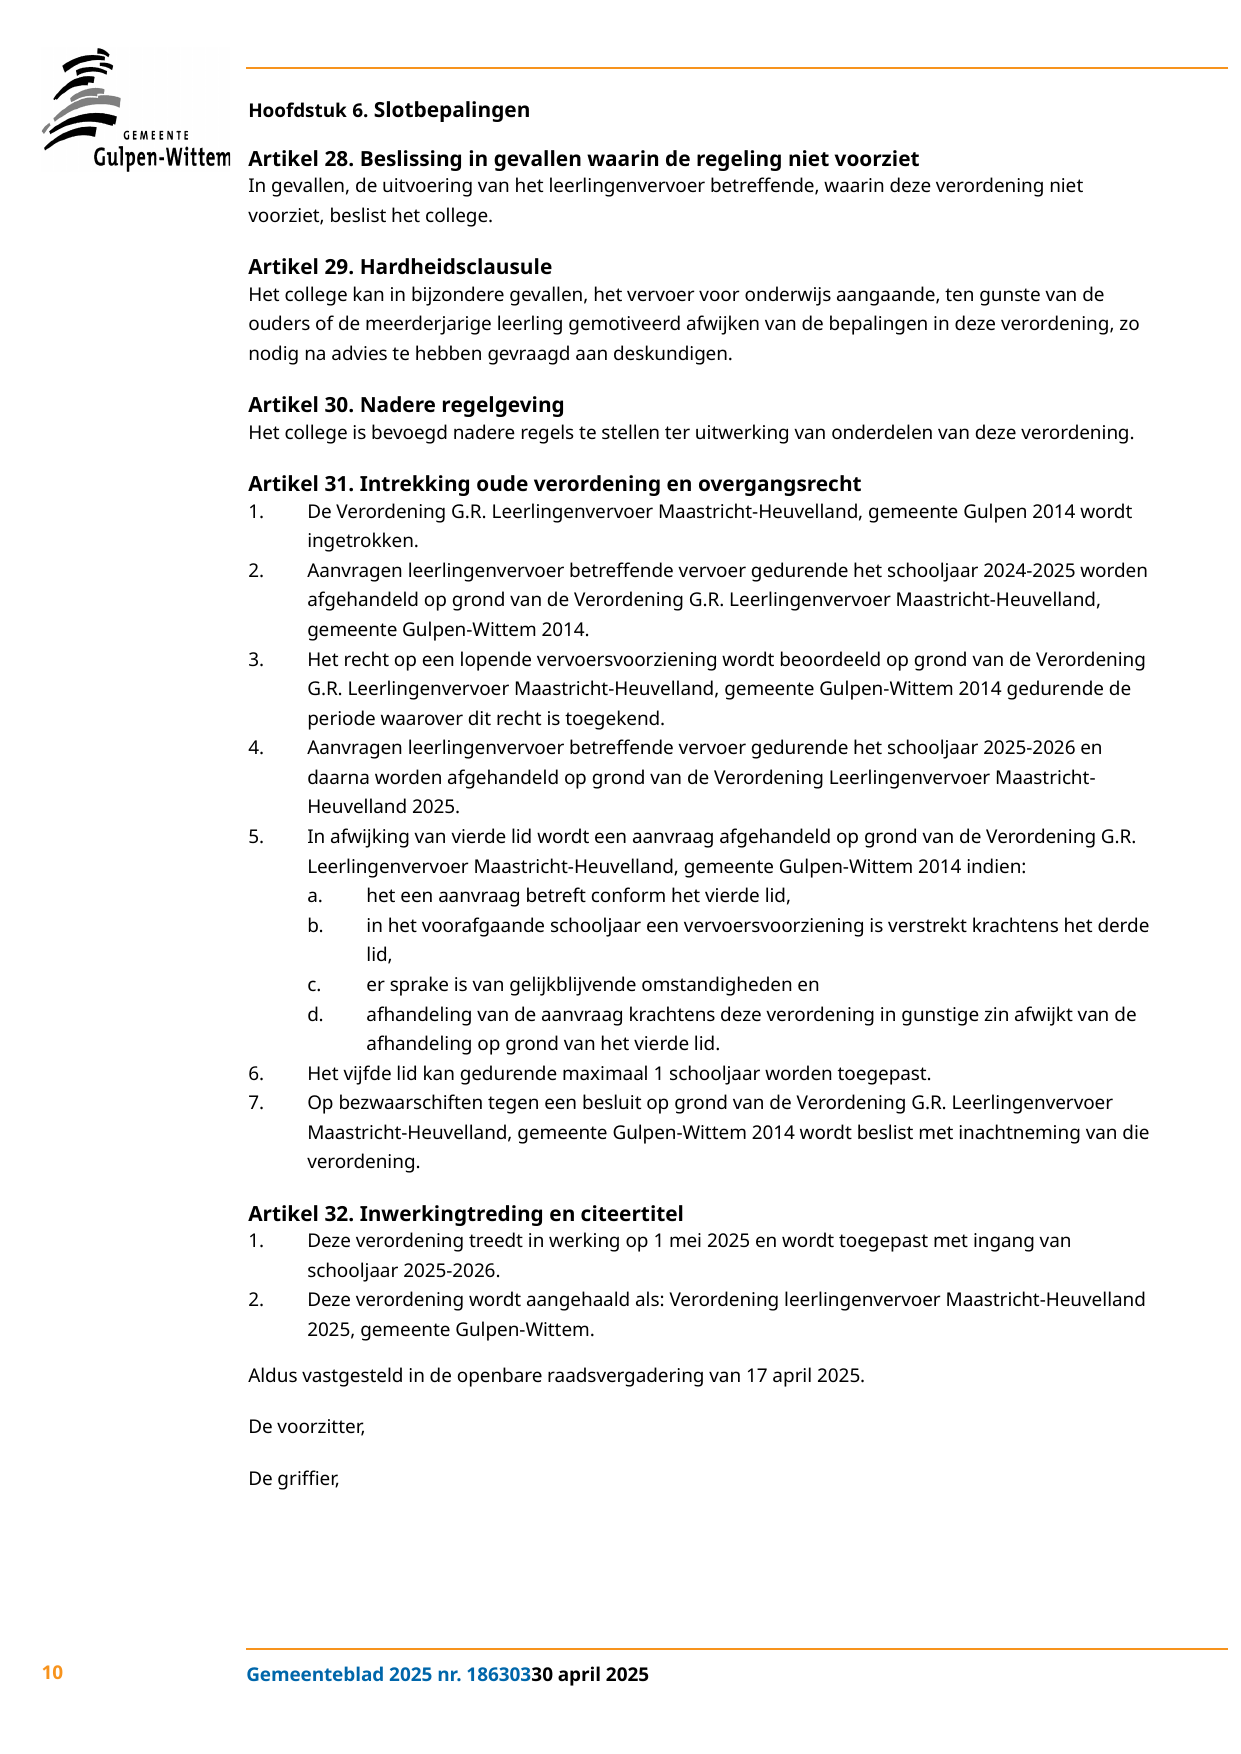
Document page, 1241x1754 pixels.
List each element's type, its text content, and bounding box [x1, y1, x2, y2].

list Aanvragen leerlingenvervoer betreffende vervoer gedurende het schooljaar 2025-2026 en daarna worden afgehandeld op grond van de Verordening Leerlingenvervoer Maastricht-Heuvelland 2025. [248, 734, 1152, 819]
text De griffier, [248, 1465, 1152, 1491]
list afhandeling van de aanvraag krachtens deze verordening in gunstige zin afwijkt van de afhandeling op grond van het vierde lid. [307, 1001, 1152, 1056]
list het een aanvraag betreft conform het vierde lid, [307, 882, 1152, 908]
text Artikel 31. Intrekking oude verordening en overgangsrecht [248, 469, 1152, 498]
text Artikel 30. Nadere regelgeving [248, 391, 1152, 419]
list Deze verordening wordt aangehaald als: Verordening leerlingenvervoer Maastricht-Heuvelland 2025, gemeente Gulpen-Wittem. [248, 1287, 1152, 1342]
text Artikel 29. Hardheidsclausule [248, 252, 1152, 281]
text Aldus vastgesteld in de openbare raadsvergadering van 17 april 2025. [248, 1362, 1152, 1388]
list Het vijfde lid kan gedurende maximaal 1 schooljaar worden toegepast. [248, 1060, 1152, 1086]
text Hoofdstuk 6. Slotbepalingen [248, 95, 1152, 123]
list Op bezwaarschiften tegen een besluit op grond van de Verordening G.R. Leerlingenvervoer Maastricht-Heuvelland, gemeente Gulpen-Wittem 2014 wordt beslist met inachtneming van die verordening. [248, 1089, 1152, 1174]
list De Verordening G.R. Leerlingenvervoer Maastricht-Heuvelland, gemeente Gulpen 2014 wordt ingetrokken. [248, 498, 1152, 553]
list er sprake is van gelijkblijvende omstandigheden en [307, 971, 1152, 997]
text Het college is bevoegd nadere regels te stellen ter uitwerking van onderdelen van deze verordening. [248, 419, 1152, 445]
picture [41, 47, 231, 172]
text Het college kan in bijzondere gevallen, het vervoer voor onderwijs aangaande, ten gunste van de ouders of de meerderjarige leerling gemotiveerd afwijken van de bepalingen in deze verordening, zo nodig na advies te hebben gevraagd aan deskundigen. [248, 281, 1152, 366]
text Artikel 32. Inwerkingtreding en citeertitel [248, 1199, 1152, 1227]
text De voorzitter, [248, 1413, 1152, 1439]
text Artikel 28. Beslissing in gevallen waarin de regeling niet voorziet [248, 144, 1152, 172]
list Aanvragen leerlingenvervoer betreffende vervoer gedurende het schooljaar 2024-2025 worden afgehandeld op grond van de Verordening G.R. Leerlingenvervoer Maastricht-Heuvelland, gemeente Gulpen-Wittem 2014. [248, 557, 1152, 642]
list in het voorafgaande schooljaar een vervoersvoorziening is verstrekt krachtens het derde lid, [307, 912, 1152, 967]
list In afwijking van vierde lid wordt een aanvraag afgehandeld op grond van de Verordening G.R. Leerlingenvervoer Maastricht-Heuvelland, gemeente Gulpen-Wittem 2014 indien: [248, 823, 1152, 878]
list Deze verordening treedt in werking op 1 mei 2025 en wordt toegepast met ingang van schooljaar 2025-2026. [248, 1227, 1152, 1283]
list Het recht op een lopende vervoersvoorziening wordt beoordeeld op grond van de Verordening G.R. Leerlingenvervoer Maastricht-Heuvelland, gemeente Gulpen-Wittem 2014 gedurende de periode waarover dit recht is toegekend. [248, 646, 1152, 731]
text In gevallen, de uitvoering van het leerlingenvervoer betreffende, waarin deze verordening niet voorziet, beslist het college. [248, 172, 1152, 228]
